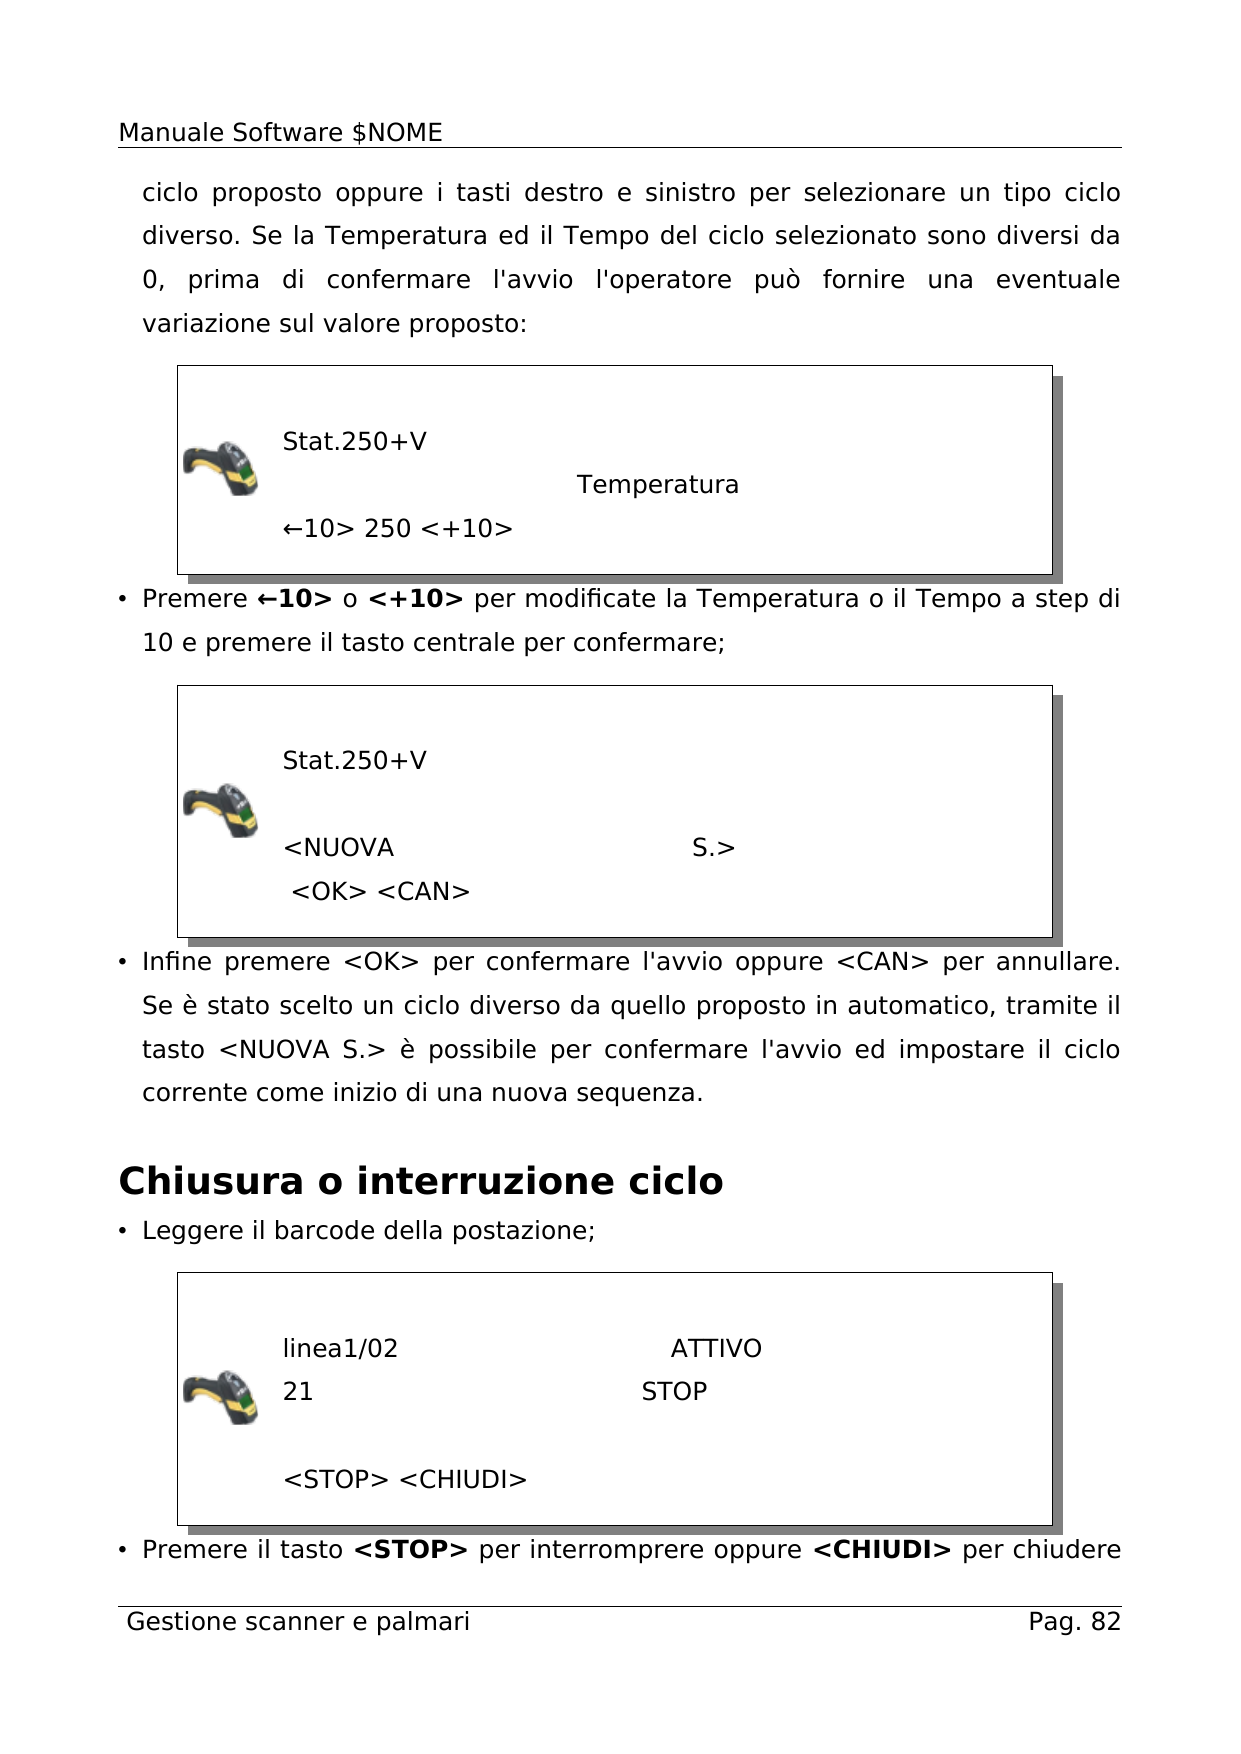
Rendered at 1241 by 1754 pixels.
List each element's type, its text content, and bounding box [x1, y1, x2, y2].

table_header [178, 686, 264, 937]
table_header Stat.250+V <NUOVA S.> <OK> <CAN> [265, 686, 1052, 937]
list Premere ←10> o <+10> per modificate la Temperatura o il Tempo a step di 10 e premere il tasto centrale per confermare; [118, 584, 1122, 657]
picture [183, 1361, 259, 1436]
list Premere il tasto <STOP> per interromprere oppure <CHIUDI> per chiudere [118, 1535, 1122, 1564]
table_header linea1/02 ATTIVO 21 STOP <STOP> <CHIUDI> [265, 1273, 1052, 1524]
subtitle Chiusura o interruzione ciclo [118, 1160, 1122, 1203]
table_header Stat.250+V Temperatura ←10> 250 <+10> [265, 366, 1052, 574]
list ciclo proposto oppure i tasti destro e sinistro per selezionare un tipo ciclo diverso. Se la Temperatura ed il Tempo del ciclo selezionato sono diversi da 0, prima di confermare l'avvio l'operatore può fornire una eventuale variazione sul valore proposto: [118, 178, 1122, 338]
table_header [178, 1273, 264, 1524]
list Leggere il barcode della postazione; [118, 1216, 1122, 1245]
picture [183, 773, 259, 849]
list Infine premere <OK> per confermare l'avvio oppure <CAN> per annullare. Se è stato scelto un ciclo diverso da quello proposto in automatico, tramite il tasto <NUOVA S.> è possibile per confermare l'avvio ed impostare il ciclo corrente come inizio di una nuova sequenza. [118, 947, 1122, 1108]
table_header [178, 366, 264, 574]
picture [183, 432, 259, 507]
